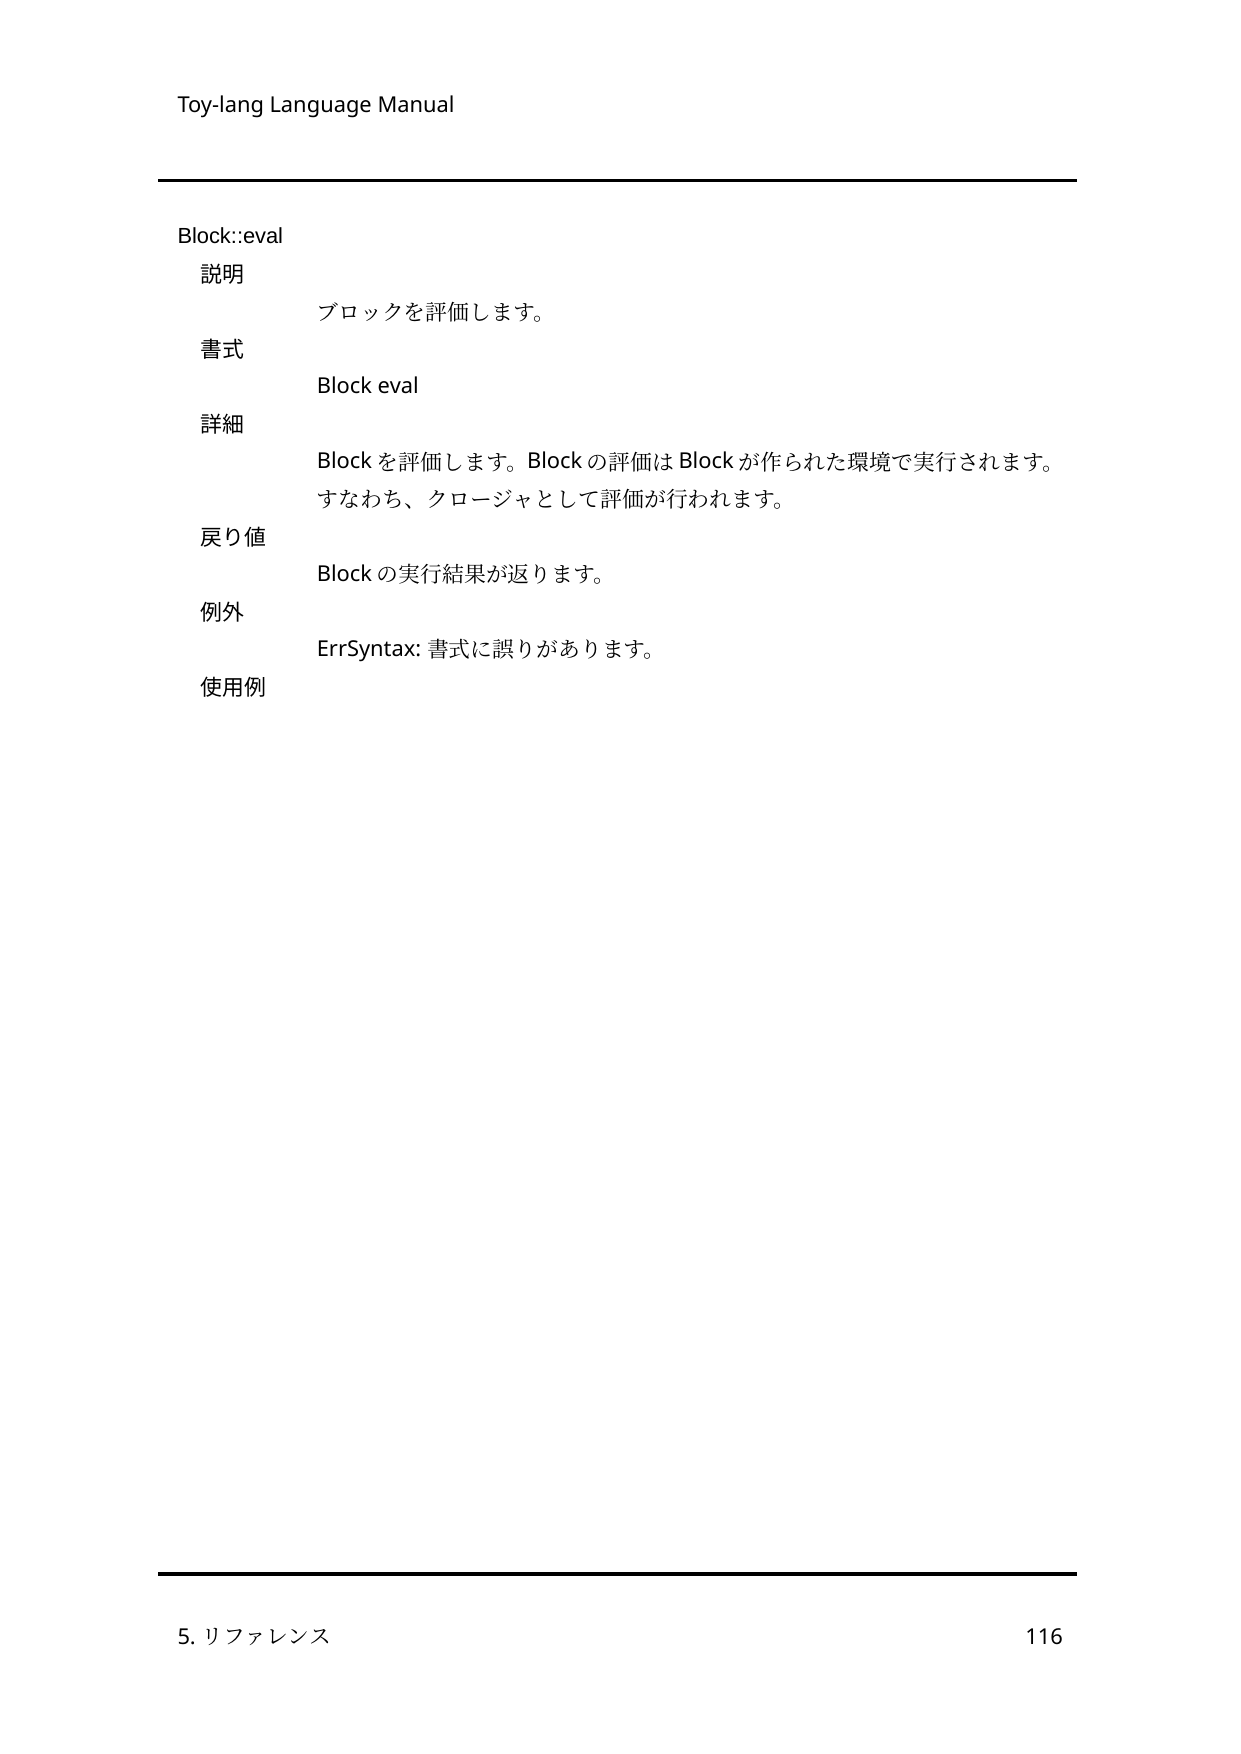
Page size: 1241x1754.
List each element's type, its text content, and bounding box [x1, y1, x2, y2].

table_header ブロックを評価します。 [317, 254, 1063, 329]
table_cell Block eval [317, 329, 1063, 404]
table_cell Blockの実行結果が返ります。 [317, 517, 1063, 592]
table_cell 詳細 [200, 404, 317, 517]
table_cell 戻り値 [200, 517, 317, 592]
subtitle Block::eval [177, 217, 1063, 254]
table_cell ErrSyntax: 書式に誤りがあります。 [317, 592, 1063, 667]
table_cell 例外 [200, 592, 317, 667]
table_header 説明 [200, 254, 317, 329]
table_cell 使用例 [200, 667, 317, 742]
table_cell Blockを評価します。Blockの評価はBlockが作られた環境で実行されます。すなわち、クロージャとして評価が行われます。 [317, 404, 1063, 517]
table_cell [317, 667, 1063, 742]
table_cell 書式 [200, 329, 317, 404]
